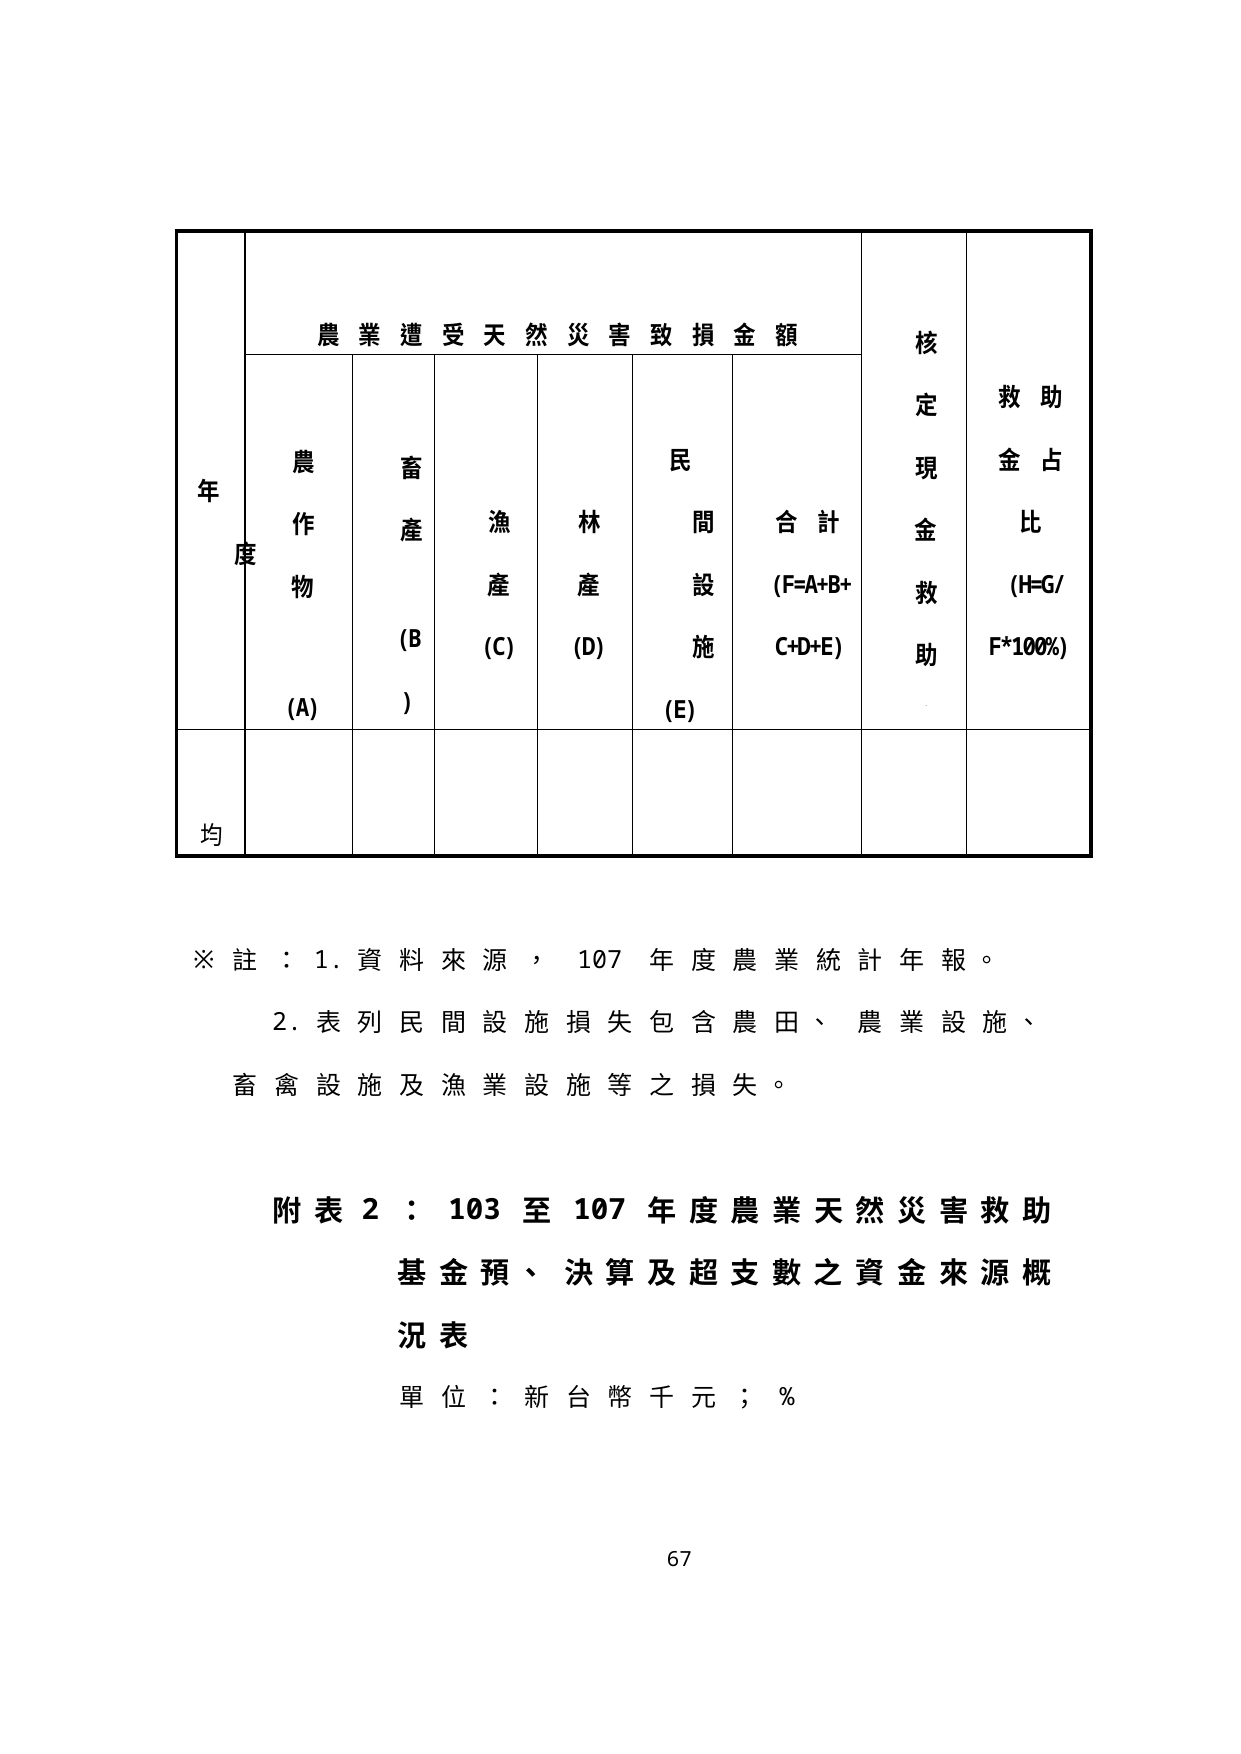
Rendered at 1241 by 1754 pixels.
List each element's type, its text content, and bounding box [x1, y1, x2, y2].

table_cell [633, 730, 732, 854]
table_header 核定現金 救助金額 (G) [862, 233, 966, 729]
text 2.表列民間設施損失包含農田、農業設施、畜禽設施及漁業設施等之損失。 [183, 979, 1058, 1104]
text ※註：1.資料來源，107年度農業統計年報。 [164, 917, 1058, 979]
table_cell [862, 730, 966, 854]
table_cell [435, 730, 537, 854]
table_cell 林產 (D) [538, 355, 632, 729]
table_cell [246, 730, 352, 854]
table_cell [733, 730, 861, 854]
table_cell 畜產 (B) [353, 355, 434, 729]
table_cell 漁產 (C) [435, 355, 537, 729]
table_cell 均 [178, 730, 244, 854]
table_cell 合計 (F=A+B+C+D+E) [733, 355, 861, 729]
table_header 救助金占比(H=G/F*100%) [967, 233, 1089, 729]
table_cell 農作物 (A) [246, 355, 352, 729]
table_cell [967, 730, 1089, 854]
table_cell 民間設施 (E) [633, 355, 732, 729]
table_cell [538, 730, 632, 854]
table_header 年度 [178, 233, 244, 729]
table_cell [353, 730, 434, 854]
table_header 農業遭受天然災害致損金額 [246, 233, 861, 354]
text 附表2：103至107年度農業天然災害救助基金預、決算及超支數之資金來源概況表 單位：新台幣千元；% [242, 1167, 1058, 1417]
